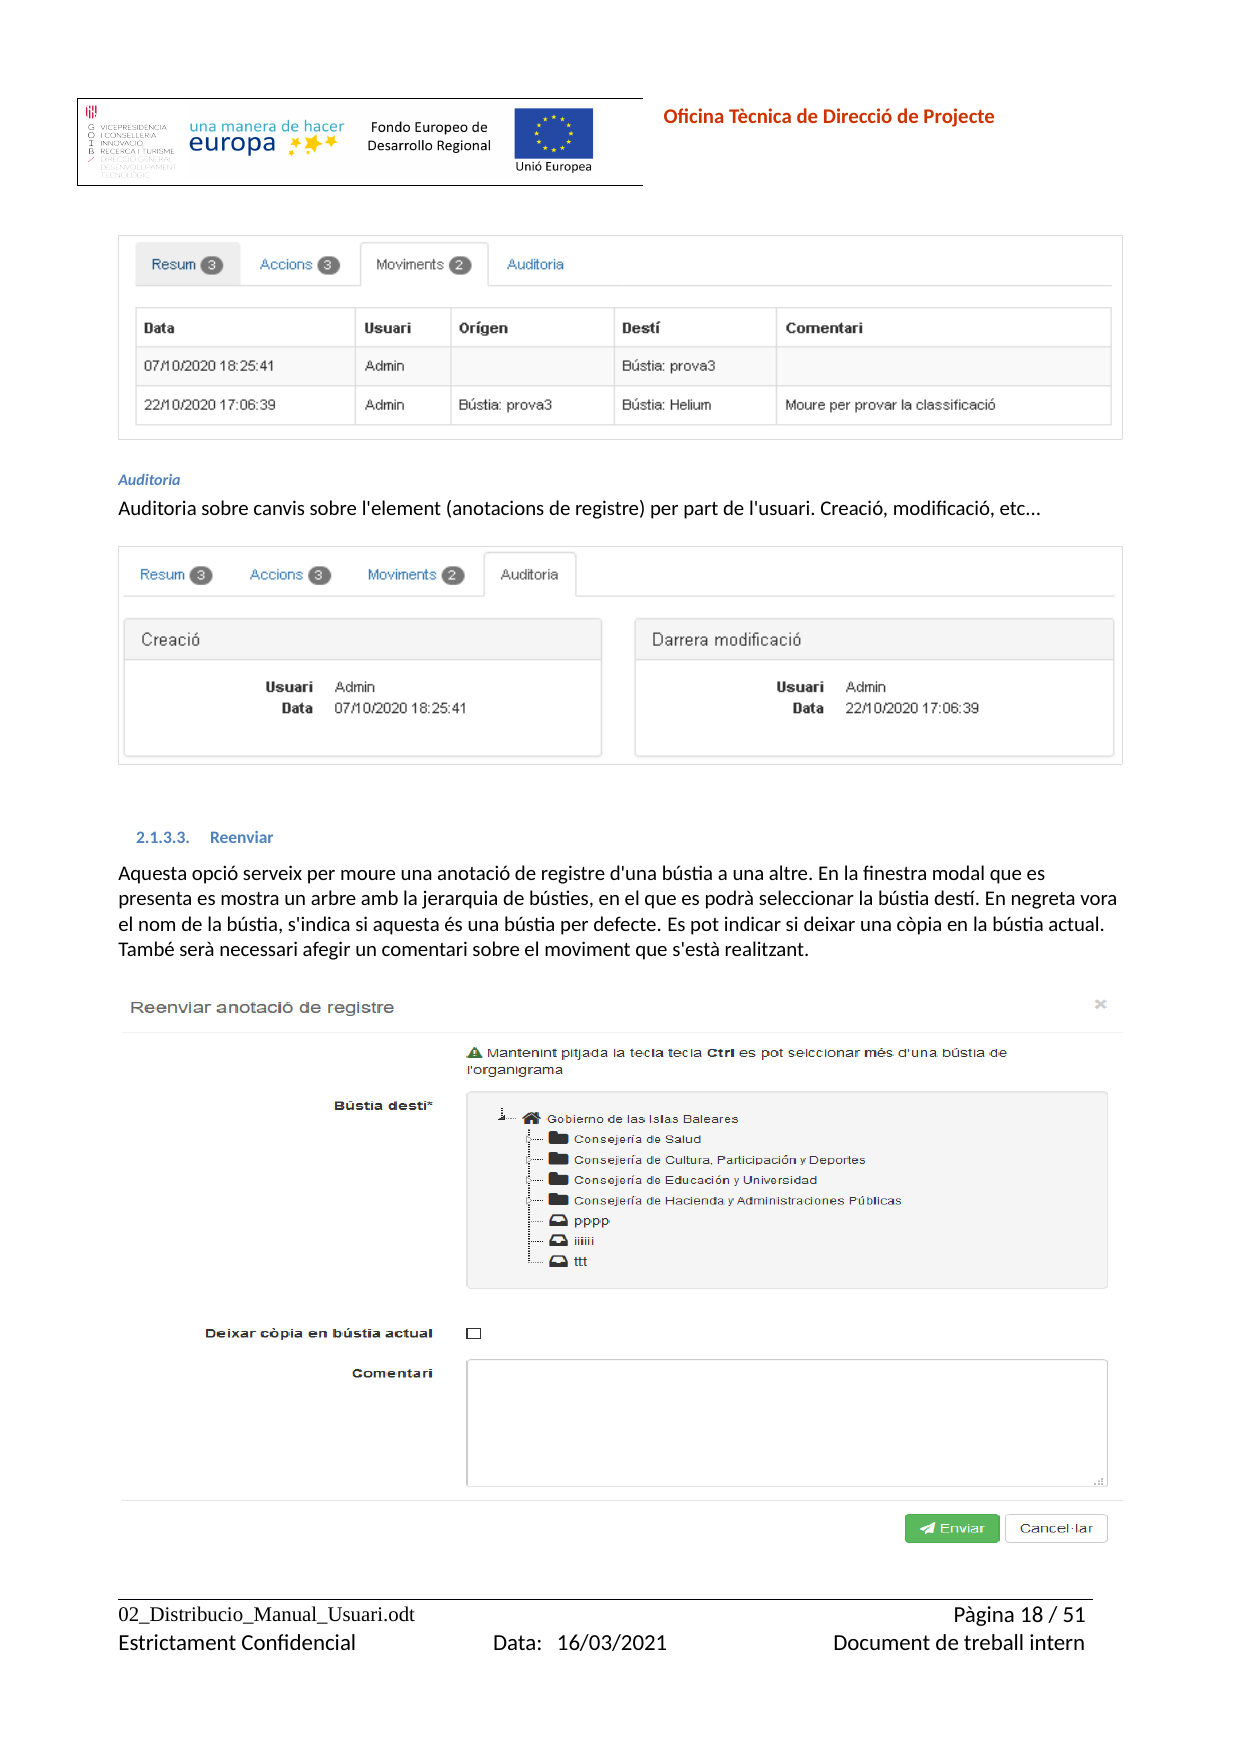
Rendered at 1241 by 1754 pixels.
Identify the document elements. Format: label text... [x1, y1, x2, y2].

text Aquesta opció serveix per moure una anotació de registre d'una bústia a una altre. En la finestra modal que es presenta es mostra un arbre amb la jerarquia de bústies, en el que es podrà seleccionar la bústia destí. En negreta vora el nom de la bústia, s'indica si aquesta és una bústia per defecte. Es pot indicar si deixar una còpia en la bústia actual. També serà necessari afegir un comentari sobre el moviment que s'està realitzant. [118, 860, 1122, 962]
picture [187, 103, 599, 180]
subtitle Auditoria [89, 469, 1122, 489]
picture [82, 103, 181, 180]
subtitle Reenviar [136, 826, 1122, 847]
picture [121, 548, 1119, 761]
picture [121, 987, 1124, 1550]
text Auditoria sobre canvis sobre l'element (anotacions de registre) per part de l'usuari. Creació, modificació, etc... [118, 495, 1122, 521]
picture [121, 237, 1119, 436]
